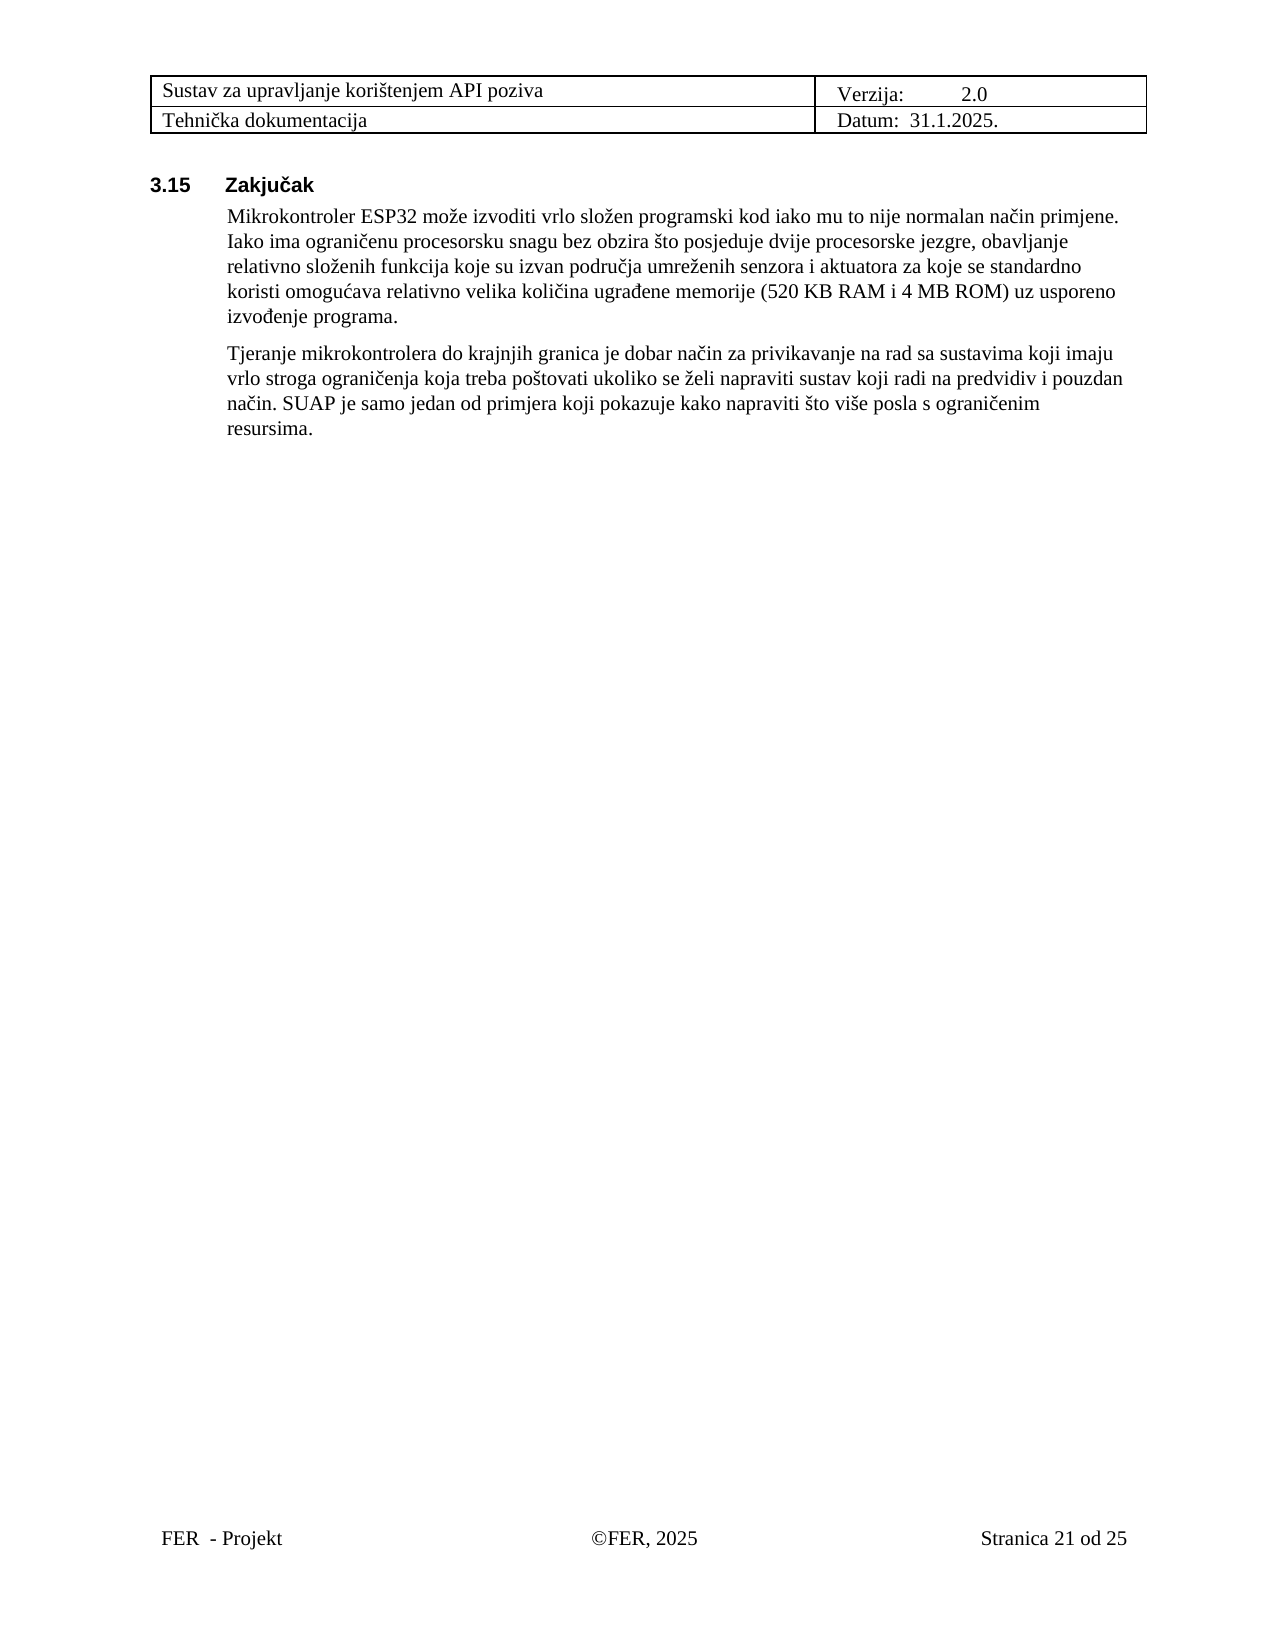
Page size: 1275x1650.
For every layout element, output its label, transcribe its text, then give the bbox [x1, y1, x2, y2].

text Mikrokontroler ESP32 može izvoditi vrlo složen programski kod iako mu to nije normalan način primjene. Iako ima ograničenu procesorsku snagu bez obzira što posjeduje dvije procesorske jezgre, obavljanje relativno složenih funkcija koje su izvan područja umreženih senzora i aktuatora za koje se standardno koristi omogućava relativno velika količina ugrađene memorije (520 KB RAM i 4 MB ROM) uz usporeno izvođenje programa. [227, 203, 1125, 328]
text Tjeranje mikrokontrolera do krajnjih granica je dobar način za privikavanje na rad sa sustavima koji imaju vrlo stroga ograničenja koja treba poštovati ukoliko se želi napraviti sustav koji radi na predvidiv i pouzdan način. SUAP je samo jedan od primjera koji pokazuje kako napraviti što više posla s ograničenim resursima. [227, 340, 1125, 440]
subtitle Zakjučak [150, 171, 1125, 196]
